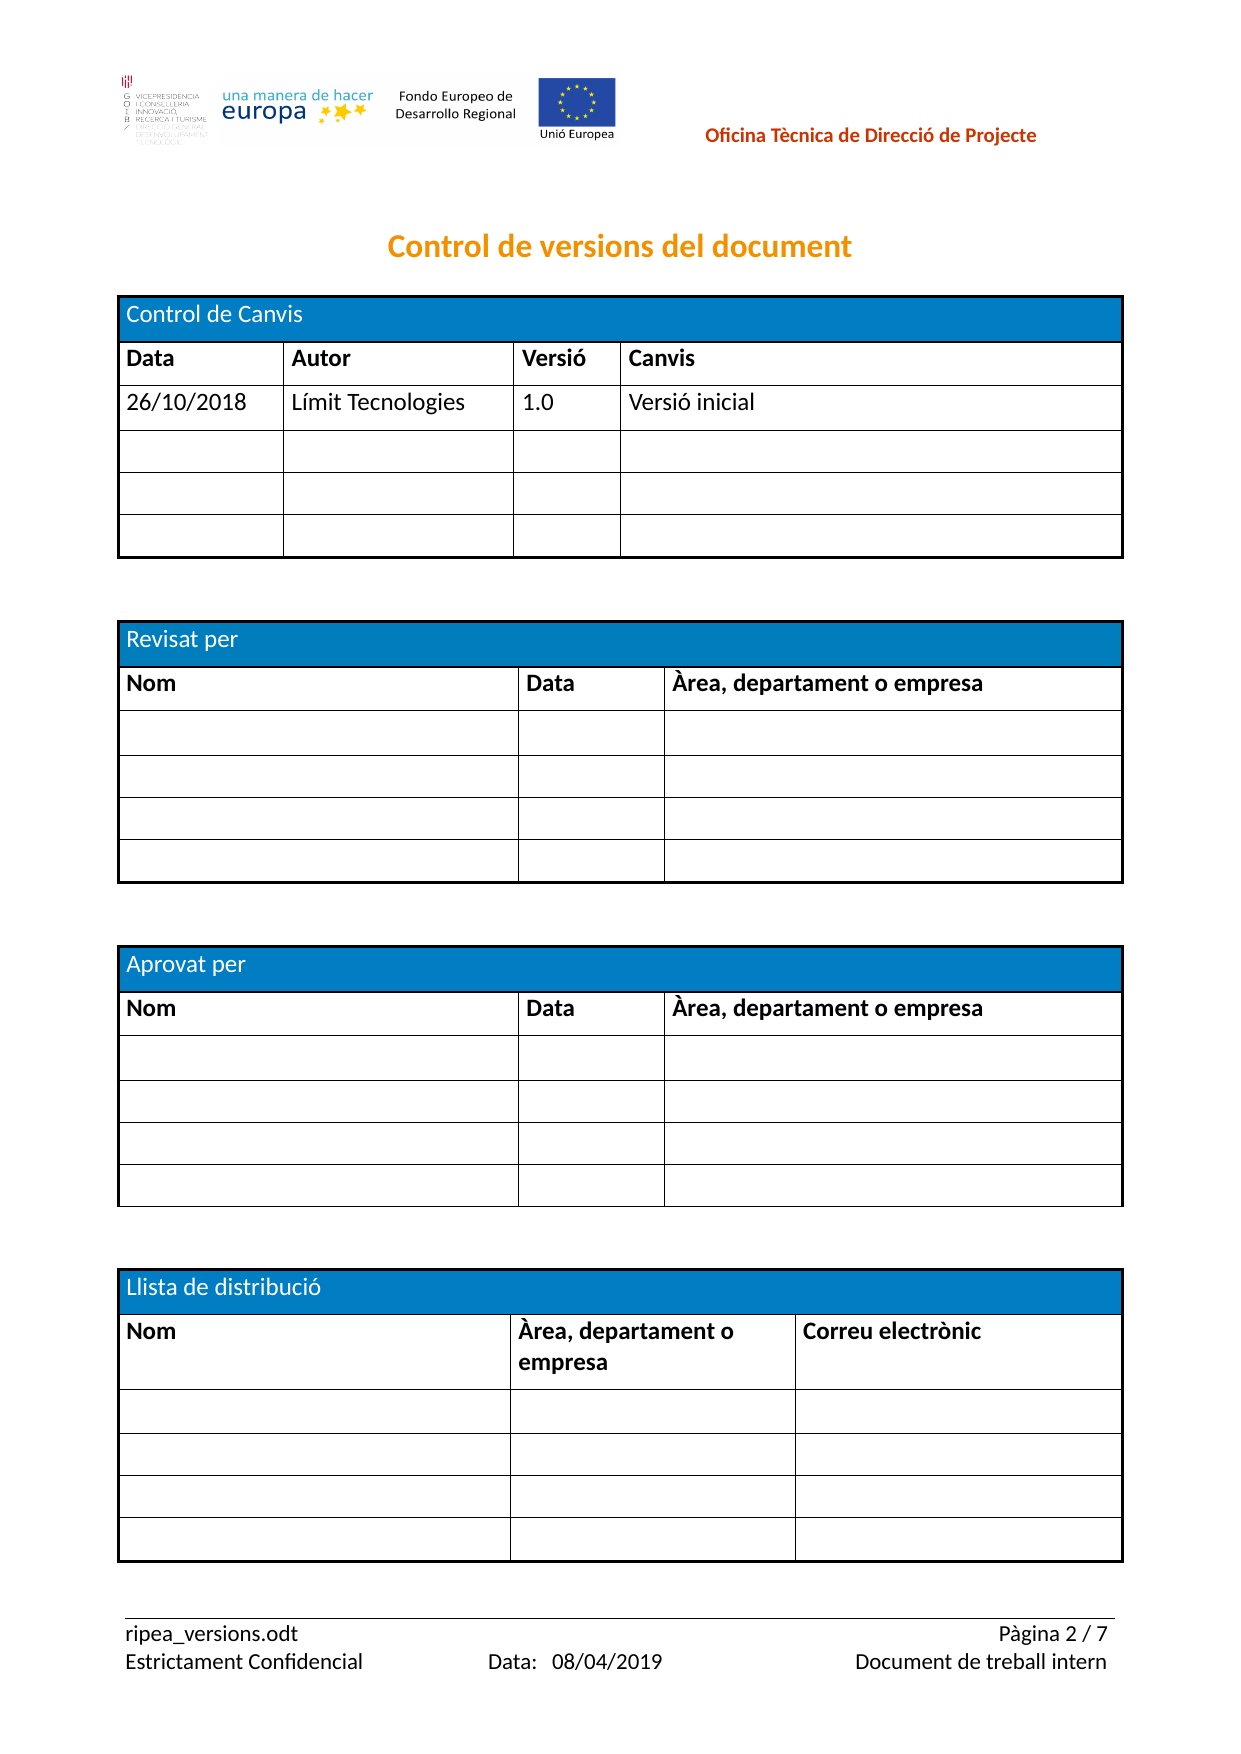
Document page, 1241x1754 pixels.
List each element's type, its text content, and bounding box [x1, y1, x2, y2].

table_header Revisat per [120, 623, 1121, 666]
table_cell [120, 840, 518, 881]
table_cell [519, 711, 664, 754]
table_header Llista de distribució [120, 1271, 1121, 1314]
picture [118, 73, 213, 147]
table_cell [519, 1081, 664, 1122]
table_cell Àrea, departament o empresa [511, 1315, 795, 1389]
picture [219, 73, 621, 147]
table_cell [284, 431, 513, 472]
table_header Control de Canvis [120, 298, 1121, 341]
table_cell [511, 1476, 795, 1517]
table_cell [120, 1390, 510, 1433]
table_cell [665, 840, 1121, 881]
table_cell Canvis [621, 343, 1121, 385]
table_cell [665, 1081, 1121, 1122]
table_cell [621, 515, 1121, 556]
table_cell Nom [120, 668, 518, 710]
table_cell [621, 431, 1121, 472]
table_cell [796, 1390, 1121, 1433]
table_cell Àrea, departament o empresa [665, 993, 1121, 1035]
table_cell [796, 1476, 1121, 1517]
subtitle Control de versions del document [118, 225, 1122, 266]
table_cell [514, 473, 620, 514]
table_cell [665, 1123, 1121, 1164]
table_cell [519, 840, 664, 881]
table_cell Àrea, departament o empresa [665, 668, 1121, 710]
table_cell [120, 1165, 518, 1206]
table_cell [665, 1165, 1121, 1206]
table_cell Autor [284, 343, 513, 385]
table_cell [120, 798, 518, 839]
table_cell [120, 1518, 510, 1559]
table_cell [665, 756, 1121, 797]
table_cell Correu electrònic [796, 1315, 1121, 1389]
table_cell [120, 1476, 510, 1517]
table_header Aprovat per [120, 948, 1121, 991]
table_cell [665, 1036, 1121, 1079]
table_cell 26/10/2018 [120, 386, 283, 429]
table_cell [511, 1518, 795, 1559]
table_cell [120, 711, 518, 754]
table_cell [519, 1123, 664, 1164]
table_cell [120, 1036, 518, 1079]
table_cell [120, 515, 283, 556]
table_cell [284, 515, 513, 556]
table_cell [514, 431, 620, 472]
table_cell Data [519, 993, 664, 1035]
table_cell [511, 1390, 795, 1433]
table_cell Versió [514, 343, 620, 385]
table_cell [665, 711, 1121, 754]
table_cell Nom [120, 1315, 510, 1389]
table_cell [796, 1518, 1121, 1559]
table_cell [120, 1434, 510, 1475]
table_cell [519, 756, 664, 797]
table_cell [120, 1123, 518, 1164]
table_cell [511, 1434, 795, 1475]
table_cell [621, 473, 1121, 514]
table_cell Data [519, 668, 664, 710]
table_cell [796, 1434, 1121, 1475]
table_cell [514, 515, 620, 556]
table_cell [284, 473, 513, 514]
table_cell Límit Tecnologies [284, 386, 513, 429]
table_cell [519, 1036, 664, 1079]
table_cell [120, 473, 283, 514]
table_cell [120, 431, 283, 472]
table_cell [519, 798, 664, 839]
table_cell [120, 1081, 518, 1122]
table_cell [120, 756, 518, 797]
table_cell [519, 1165, 664, 1206]
table_cell Versió inicial [621, 386, 1121, 429]
table_cell Data [120, 343, 283, 385]
table_cell 1.0 [514, 386, 620, 429]
table_cell [665, 798, 1121, 839]
table_cell Nom [120, 993, 518, 1035]
